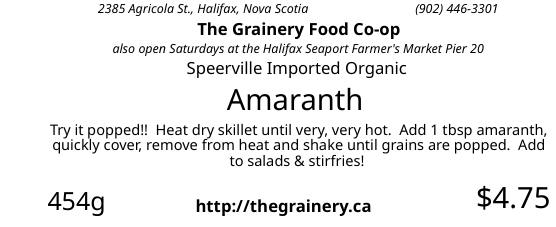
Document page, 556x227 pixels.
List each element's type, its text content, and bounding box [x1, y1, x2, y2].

table_header 2385 Agricola St., Halifax, Nova Scotia (902) 446-3301 The Grainery Food Co-op also open Saturdays at the Halifax Seaport Farmer's Market Pier 20 [47, 0, 550, 57]
table_cell http://thegrainery.ca [151, 175, 415, 217]
table_cell Speerville Imported Organic Amaranth Try it popped!! Heat dry skillet until very, very hot. Add 1 tbsp amaranth, quickly cover, remove from heat and shake until grains are popped. Add to salads & stirfries! [47, 57, 550, 175]
table_cell $4.75 [415, 175, 550, 217]
table_cell 454g [47, 175, 151, 217]
